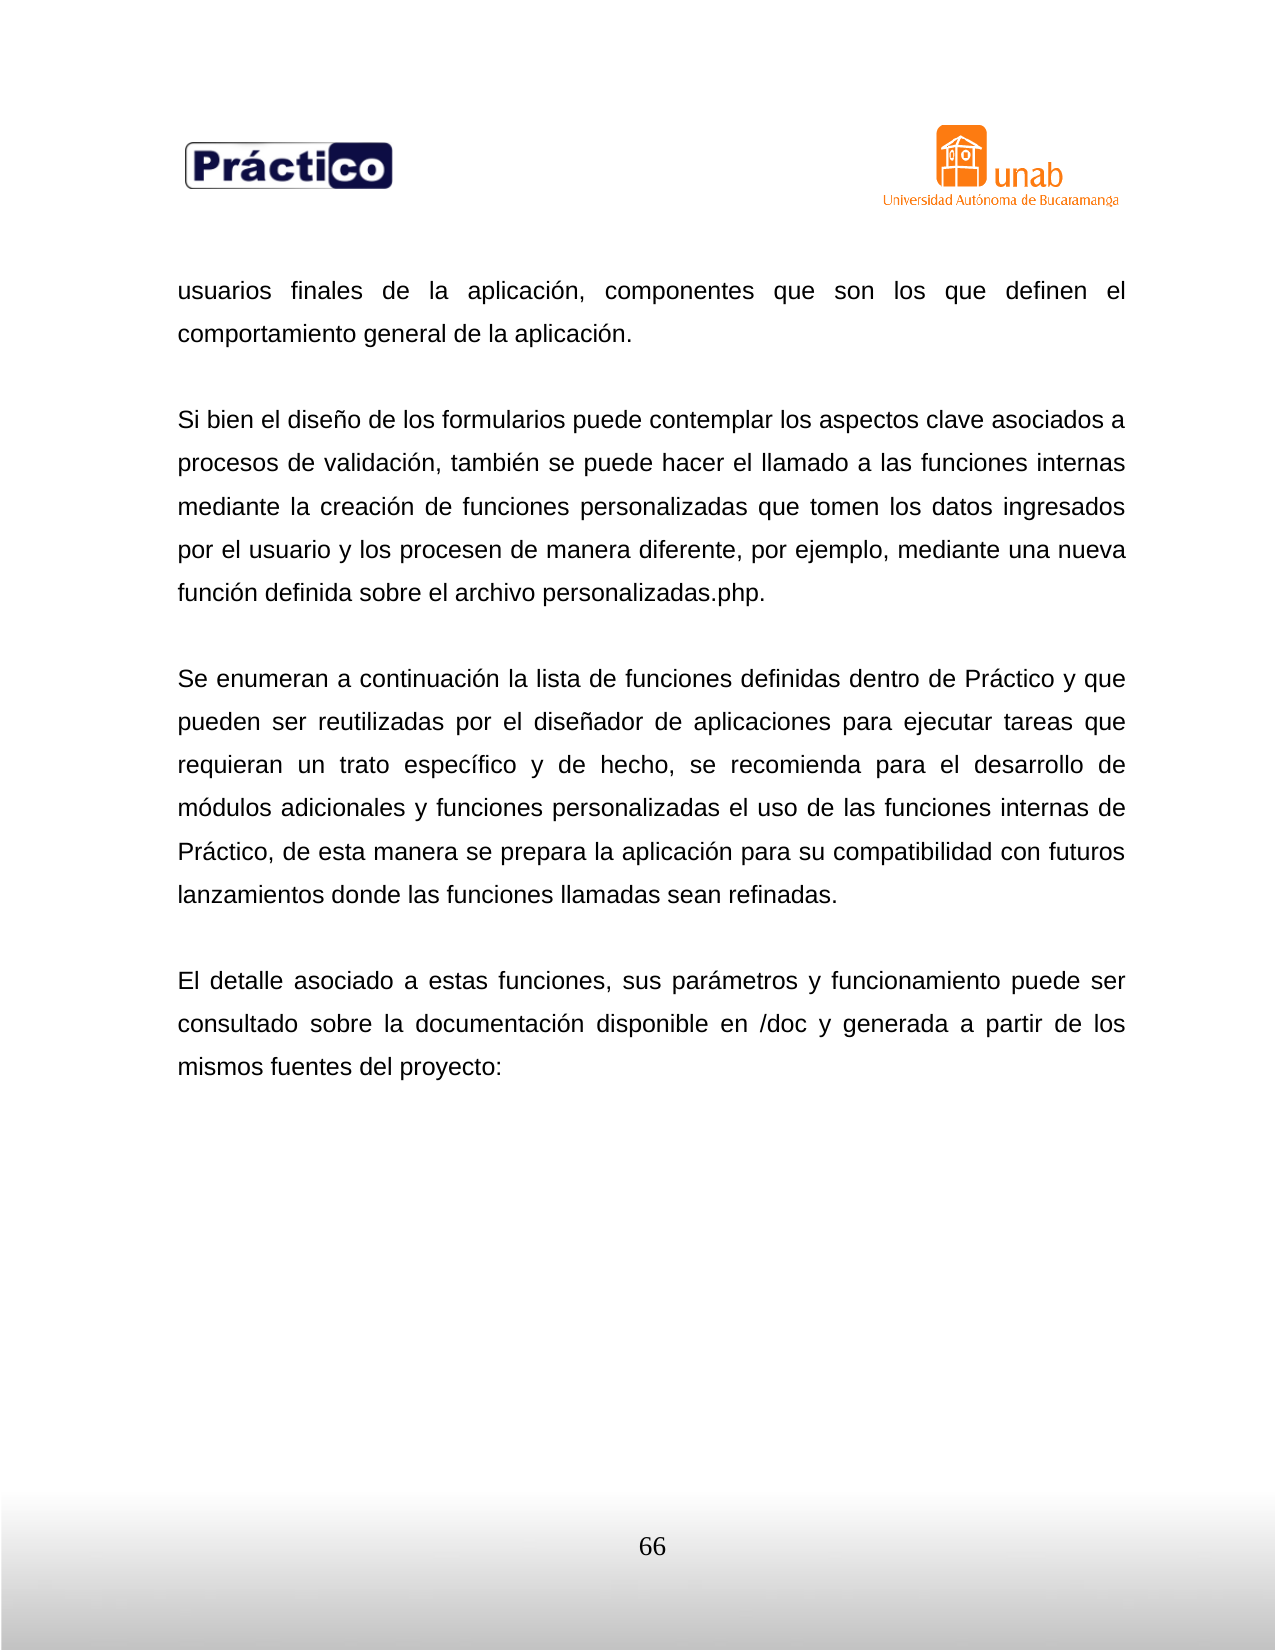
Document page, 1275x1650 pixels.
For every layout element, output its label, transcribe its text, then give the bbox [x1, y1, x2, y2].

text Si bien el diseño de los formularios puede contemplar los aspectos clave asociados a procesos de validación, también se puede hacer el llamado a las funciones internas mediante la creación de funciones personalizadas que tomen los datos ingresados por el usuario y los procesen de manera diferente, por ejemplo, mediante una nueva función definida sobre el archivo personalizadas.php. [177, 405, 1127, 607]
text Se enumeran a continuación la lista de funciones definidas dentro de Práctico y que pueden ser reutilizadas por el diseñador de aplicaciones para ejecutar tareas que requieran un trato específico y de hecho, se recomienda para el desarrollo de módulos adicionales y funciones personalizadas el uso de las funciones internas de Práctico, de esta manera se prepara la aplicación para su compatibilidad con futuros lanzamientos donde las funciones llamadas sean refinadas. [177, 664, 1127, 908]
picture [1, 1472, 1275, 1650]
picture [883, 125, 1119, 207]
text usuarios finales de la aplicación, componentes que son los que definen el comportamiento general de la aplicación. [177, 276, 1127, 348]
text El detalle asociado a estas funciones, sus parámetros y funcionamiento puede ser consultado sobre la documentación disponible en /doc y generada a partir de los mismos fuentes del proyecto: [177, 966, 1127, 1081]
picture [182, 140, 395, 191]
